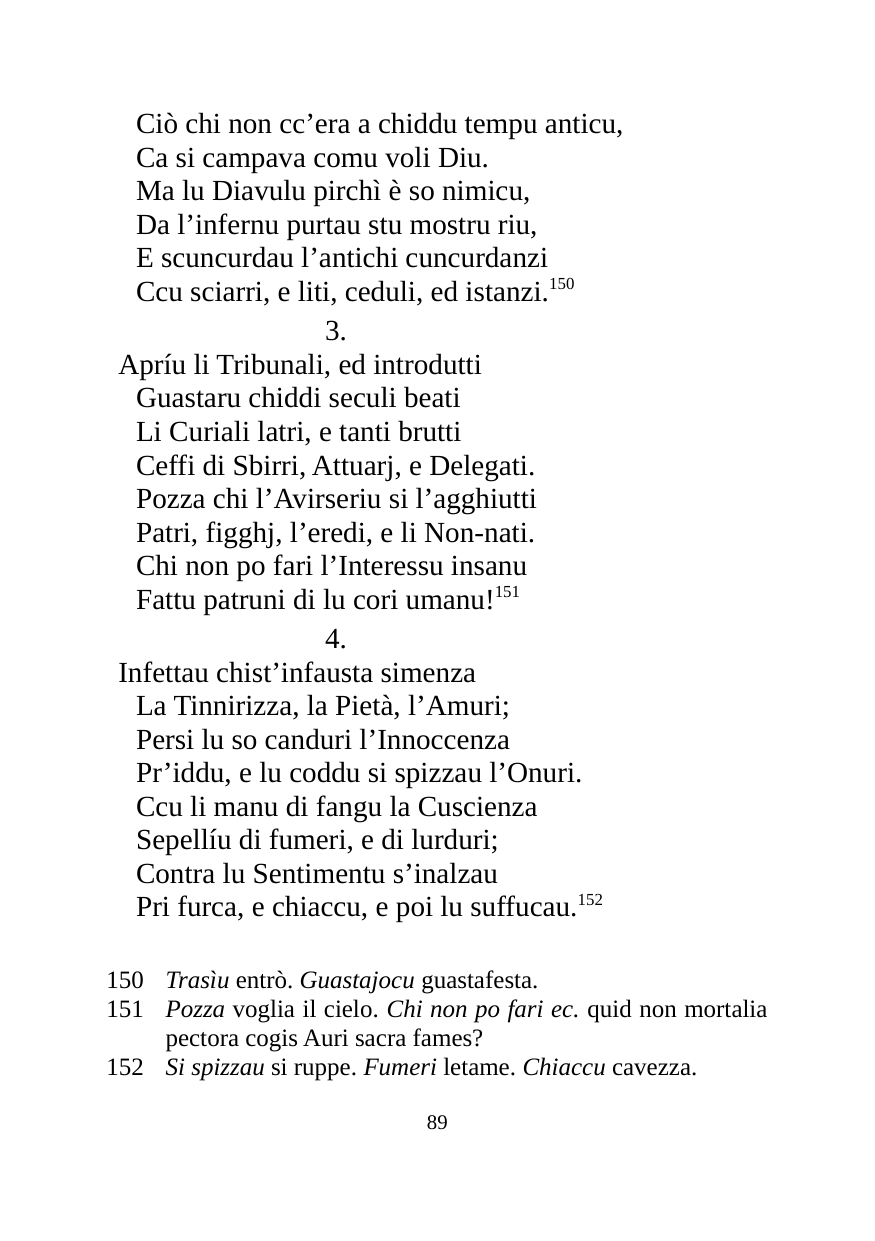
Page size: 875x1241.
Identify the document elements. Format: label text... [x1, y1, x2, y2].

text Trasìu entrò. Guastajocu guastafesta. [106, 965, 768, 994]
text 4. [325, 621, 768, 655]
text Infettau chist’infausta simenza La Tinnirizza, la Pietà, l’Amuri; Persi lu so canduri l’Innoccenza Pr’iddu, e lu coddu si spizzau l’Onuri. Ccu li manu di fangu la Cuscienza Sepellíu di fumeri, e di lurduri; Contra lu Sentimentu s’inalzau Pri furca, e chiaccu, e poi lu suffucau. [118, 655, 768, 923]
text 3. [325, 313, 768, 347]
text Pozza voglia il cielo. Chi non po fari ec. quid non mortalia pectora cogis Auri sacra fames? [106, 994, 768, 1052]
text Si spizzau si ruppe. Fumeri letame. Chiaccu cavezza. [106, 1052, 768, 1080]
text Ciò chi non cc’era a chiddu tempu anticu, Ca si campava comu voli Diu. Ma lu Diavulu pirchì è so nimicu, Da l’infernu purtau stu mostru riu, E scuncurdau l’antichi cuncurdanzi Ccu sciarri, e liti, ceduli, ed istanzi. [118, 106, 768, 307]
text Apríu li Tribunali, ed introdutti Guastaru chiddi seculi beati Li Curiali latri, e tanti brutti Ceffi di Sbirri, Attuarj, e Delegati. Pozza chi l’Avirseriu si l’agghiutti Patri, figghj, l’eredi, e li Non-nati. Chi non po fari l’Interessu insanu Fattu patruni di lu cori umanu! [118, 347, 768, 615]
